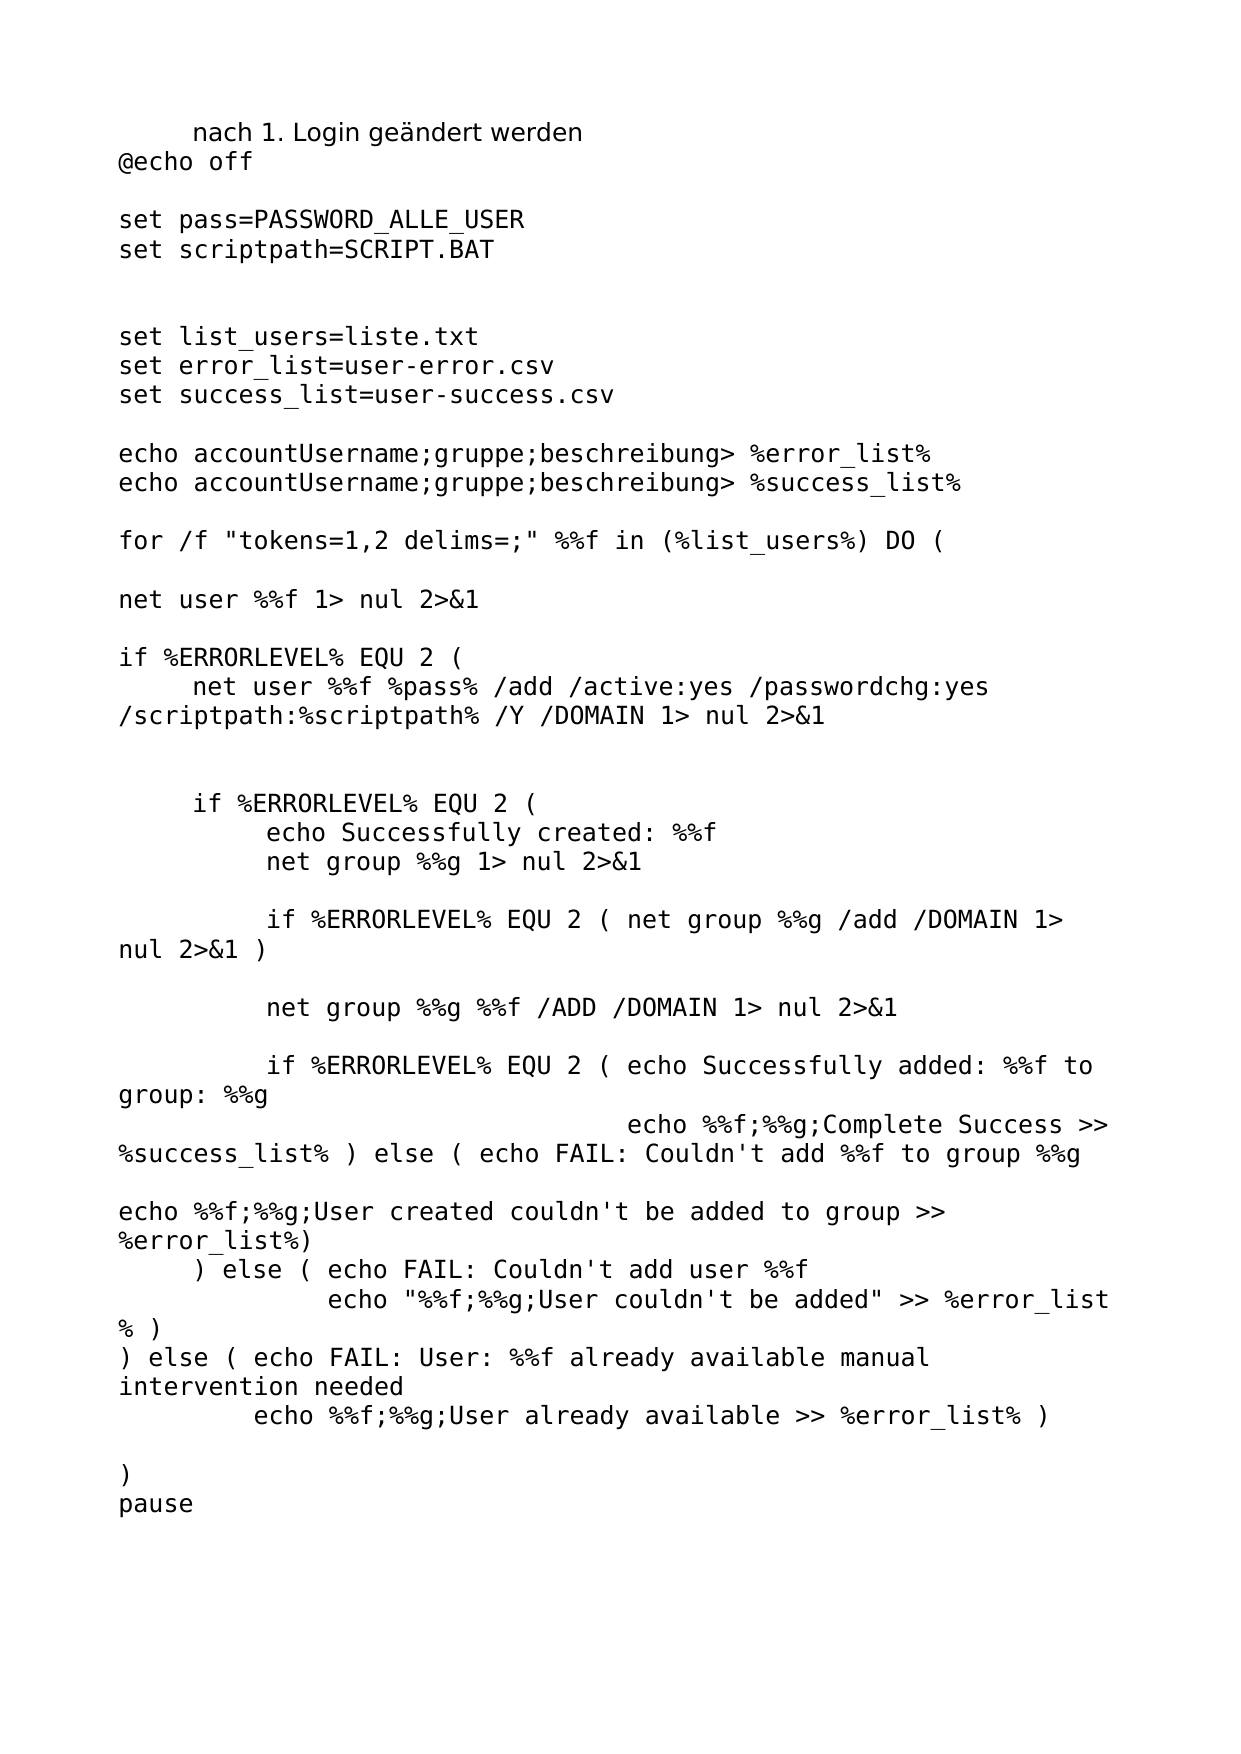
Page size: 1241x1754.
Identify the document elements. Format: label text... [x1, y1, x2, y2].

text @echo off set pass=PASSWORD_ALLE_USER set scriptpath=SCRIPT.BAT set list_users=liste.txt set error_list=user-error.csv set success_list=user-success.csv echo accountUsername;gruppe;beschreibung> %error_list% echo accountUsername;gruppe;beschreibung> %success_list% for /f "tokens=1,2 delims=;" %%f in (%list_users%) DO ( net user %%f 1> nul 2>&1 if %ERRORLEVEL% EQU 2 ( net user %%f %pass% /add /active:yes /passwordchg:yes /scriptpath:%scriptpath% /Y /DOMAIN 1> nul 2>&1 if %ERRORLEVEL% EQU 2 ( echo Successfully created: %%f net group %%g 1> nul 2>&1 if %ERRORLEVEL% EQU 2 ( net group %%g /add /DOMAIN 1> nul 2>&1 ) net group %%g %%f /ADD /DOMAIN 1> nul 2>&1 if %ERRORLEVEL% EQU 2 ( echo Successfully added: %%f to group: %%g echo %%f;%%g;Complete Success >> %success_list% ) else ( echo FAIL: Couldn't add %%f to group %%g echo %%f;%%g;User created couldn't be added to group >> %error_list%) ) else ( echo FAIL: Couldn't add user %%f echo "%%f;%%g;User couldn't be added" >> %error_list% ) ) else ( echo FAIL: User: %%f already available manual intervention needed echo %%f;%%g;User already available >> %error_list% ) ) pause [118, 147, 1122, 1576]
list nach 1. Login geändert werden [177, 118, 1122, 147]
